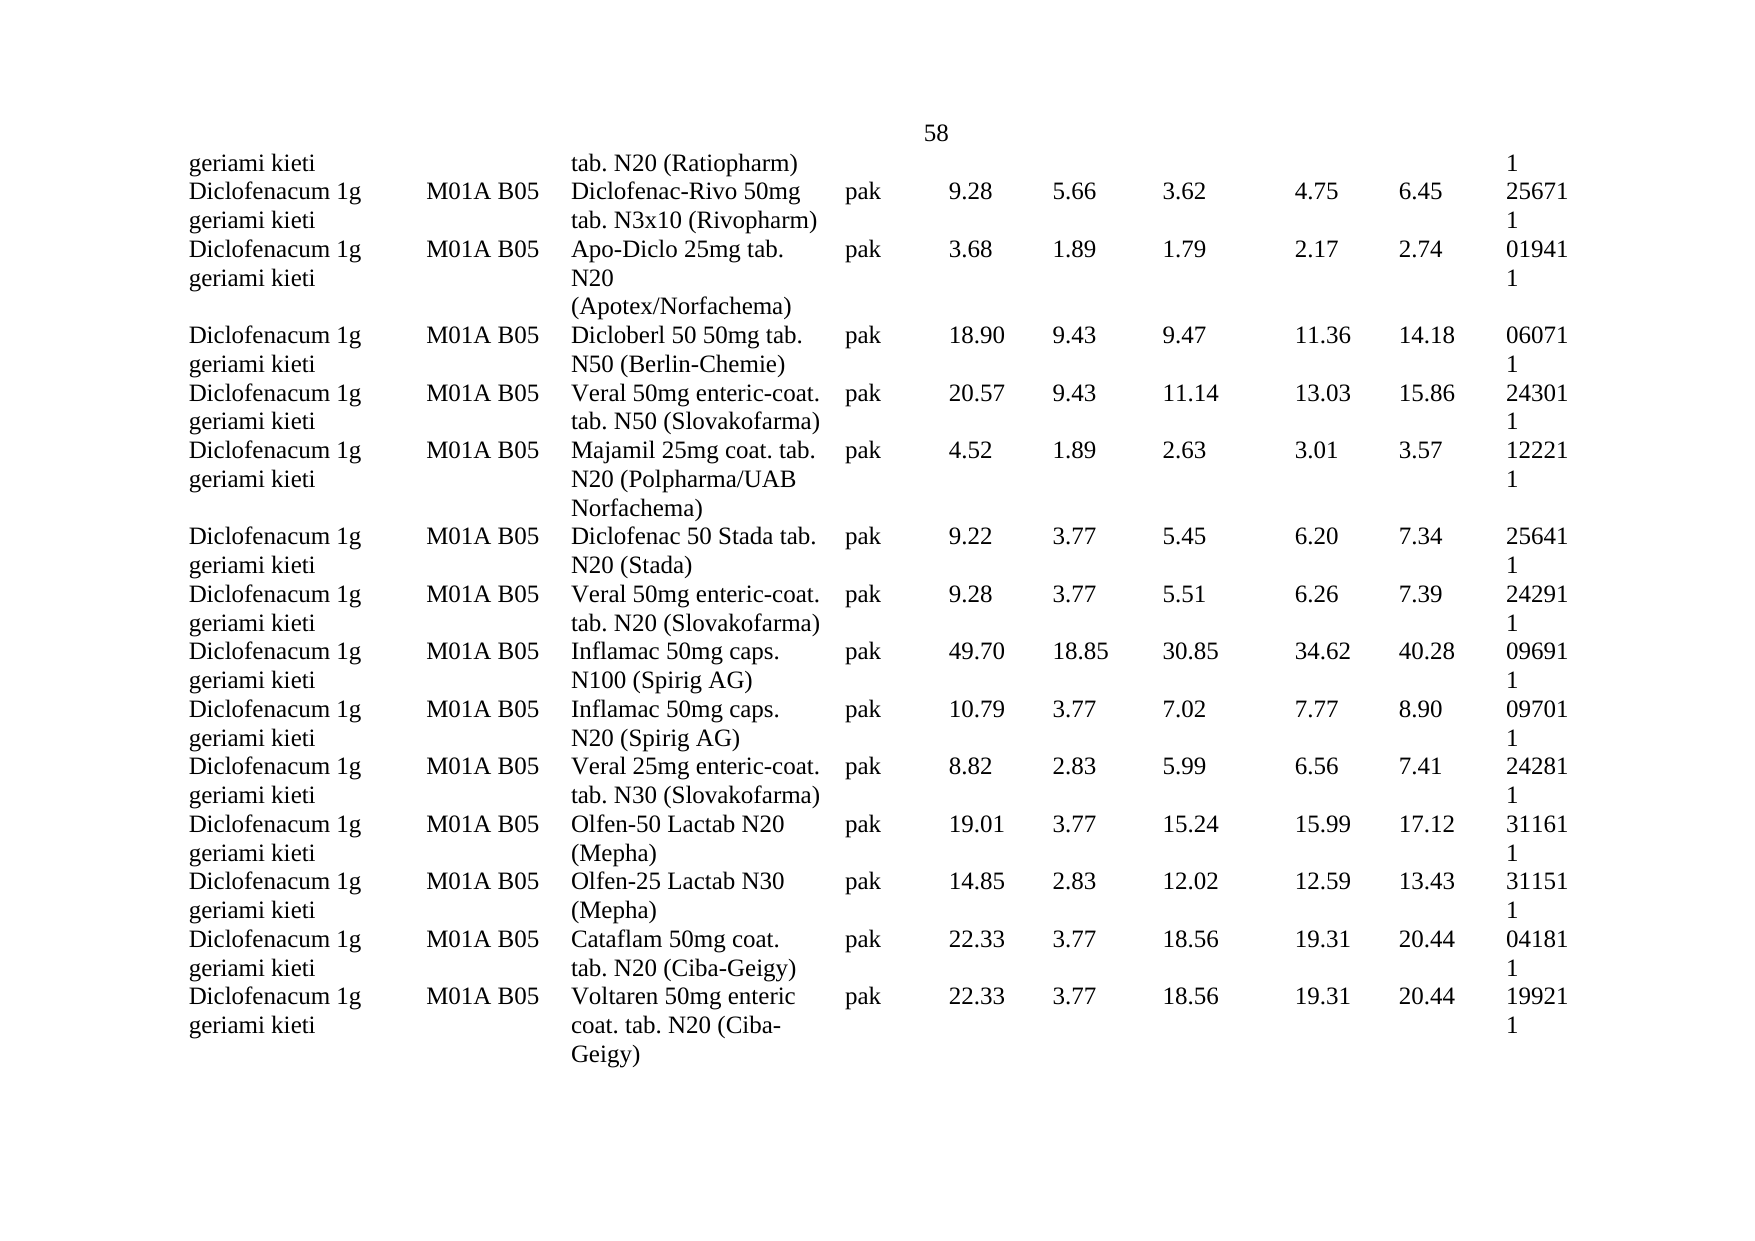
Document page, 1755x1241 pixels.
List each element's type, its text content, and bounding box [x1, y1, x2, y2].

table_cell Inflamac 50mg caps. N20 (Spirig AG) [560, 694, 833, 751]
table_cell Diclofenacum 1g geriami kieti [177, 435, 415, 521]
table_cell 8.82 [938, 751, 1041, 809]
table_cell M01A B05 [415, 809, 559, 866]
table_cell 1.89 [1041, 234, 1151, 320]
table_cell Diclofenacum 1g geriami kieti [177, 521, 415, 579]
table_cell 3.77 [1041, 809, 1151, 866]
table_cell M01A B05 [415, 981, 559, 1068]
table_cell tab. N20 (Ratiopharm) [560, 148, 833, 176]
table_cell 22.33 [938, 981, 1041, 1068]
table_cell Olfen-25 Lactab N30 (Mepha) [560, 866, 833, 924]
table_cell 15.99 [1283, 809, 1387, 866]
table_cell 6.56 [1283, 751, 1387, 809]
table_cell 18.56 [1151, 924, 1283, 981]
table_cell pak [834, 694, 937, 751]
table_cell pak [834, 579, 937, 636]
table_cell 11.36 [1283, 320, 1387, 378]
table_cell [1589, 694, 1595, 751]
table_cell pak [834, 435, 937, 521]
table_cell 7.41 [1388, 751, 1494, 809]
table_cell [834, 148, 937, 176]
table_cell 7.77 [1283, 694, 1387, 751]
table_cell pak [834, 378, 937, 435]
table_cell 15.24 [1151, 809, 1283, 866]
table_cell 34.62 [1283, 636, 1387, 694]
table_cell [938, 148, 1041, 176]
table_cell 1.89 [1041, 435, 1151, 521]
table_cell pak [834, 234, 937, 320]
table_cell pak [834, 521, 937, 579]
table_cell 2.63 [1151, 435, 1283, 521]
table_cell [1589, 866, 1595, 924]
table_cell [1589, 579, 1595, 636]
table_cell [1589, 981, 1595, 1068]
table_cell 18.85 [1041, 636, 1151, 694]
table_cell Majamil 25mg coat. tab. N20 (Polpharma/UAB Norfachema) [560, 435, 833, 521]
table_cell 12.02 [1151, 866, 1283, 924]
table_cell [1589, 521, 1595, 579]
table_cell 122211 [1495, 435, 1589, 521]
table_cell 5.51 [1151, 579, 1283, 636]
table_cell 6.45 [1388, 176, 1494, 234]
table_cell [1589, 809, 1595, 866]
table_cell M01A B05 [415, 636, 559, 694]
table_cell M01A B05 [415, 579, 559, 636]
table_cell 311611 [1495, 809, 1589, 866]
table_cell 242811 [1495, 751, 1589, 809]
table_cell 13.03 [1283, 378, 1387, 435]
table_cell 19.31 [1283, 924, 1387, 981]
table_cell 22.33 [938, 924, 1041, 981]
table_cell M01A B05 [415, 435, 559, 521]
table_cell M01A B05 [415, 924, 559, 981]
table_cell 2.83 [1041, 751, 1151, 809]
table_cell Diclofenacum 1g geriami kieti [177, 694, 415, 751]
table_cell geriami kieti [177, 148, 415, 176]
table_cell Diclofenacum 1g geriami kieti [177, 751, 415, 809]
table_cell 19.01 [938, 809, 1041, 866]
table_cell 14.18 [1388, 320, 1494, 378]
table_cell 2.83 [1041, 866, 1151, 924]
table_cell Inflamac 50mg caps. N100 (Spirig AG) [560, 636, 833, 694]
table_cell Diclofenacum 1g geriami kieti [177, 378, 415, 435]
table_cell M01A B05 [415, 751, 559, 809]
table_cell 7.39 [1388, 579, 1494, 636]
table_cell [1589, 176, 1595, 234]
table_cell 6.20 [1283, 521, 1387, 579]
table_cell 5.99 [1151, 751, 1283, 809]
table_cell Diclofenacum 1g geriami kieti [177, 234, 415, 320]
table_cell [1589, 751, 1595, 809]
table_cell 10.79 [938, 694, 1041, 751]
table_cell 1 [1495, 148, 1589, 176]
table_cell 9.22 [938, 521, 1041, 579]
table_cell [1151, 148, 1283, 176]
table_cell Diclofenacum 1g geriami kieti [177, 809, 415, 866]
table_cell Diclofenacum 1g geriami kieti [177, 176, 415, 234]
table_cell 3.57 [1388, 435, 1494, 521]
table_cell [1388, 148, 1494, 176]
table_cell pak [834, 981, 937, 1068]
table_cell 097011 [1495, 694, 1589, 751]
table_cell Diclofenacum 1g geriami kieti [177, 866, 415, 924]
table_cell [1589, 320, 1595, 378]
table_cell 11.14 [1151, 378, 1283, 435]
table_cell 311511 [1495, 866, 1589, 924]
table_cell 20.57 [938, 378, 1041, 435]
table_cell [1589, 148, 1595, 176]
table_cell Veral 50mg enteric-coat. tab. N50 (Slovakofarma) [560, 378, 833, 435]
table_cell 49.70 [938, 636, 1041, 694]
table_cell Diclofenac 50 Stada tab. N20 (Stada) [560, 521, 833, 579]
table_cell 4.75 [1283, 176, 1387, 234]
table_cell 13.43 [1388, 866, 1494, 924]
table_cell pak [834, 320, 937, 378]
table_cell Diclofenac-Rivo 50mg tab. N3x10 (Rivopharm) [560, 176, 833, 234]
table_cell Apo-Diclo 25mg tab. N20 (Apotex/Norfachema) [560, 234, 833, 320]
table_cell [1041, 148, 1151, 176]
table_cell Veral 50mg enteric-coat. tab. N20 (Slovakofarma) [560, 579, 833, 636]
table_cell [1589, 435, 1595, 521]
table_cell 256711 [1495, 176, 1589, 234]
table_cell 3.77 [1041, 579, 1151, 636]
table_cell 12.59 [1283, 866, 1387, 924]
table_cell Diclofenacum 1g geriami kieti [177, 636, 415, 694]
table_cell [415, 148, 559, 176]
table_cell pak [834, 809, 937, 866]
table_cell pak [834, 866, 937, 924]
table_cell 14.85 [938, 866, 1041, 924]
table_cell pak [834, 176, 937, 234]
table_cell 19.31 [1283, 981, 1387, 1068]
table_cell Diclofenacum 1g geriami kieti [177, 981, 415, 1068]
table_cell 7.02 [1151, 694, 1283, 751]
table_cell 019411 [1495, 234, 1589, 320]
table_cell M01A B05 [415, 234, 559, 320]
table_cell 5.66 [1041, 176, 1151, 234]
table_cell 3.62 [1151, 176, 1283, 234]
table_cell 5.45 [1151, 521, 1283, 579]
table_cell 30.85 [1151, 636, 1283, 694]
table_cell [1589, 924, 1595, 981]
table_cell [1589, 234, 1595, 320]
table_cell 8.90 [1388, 694, 1494, 751]
table_cell 4.52 [938, 435, 1041, 521]
table_cell 17.12 [1388, 809, 1494, 866]
table_cell 041811 [1495, 924, 1589, 981]
table_cell Diclofenacum 1g geriami kieti [177, 924, 415, 981]
table_cell 6.26 [1283, 579, 1387, 636]
table_cell 15.86 [1388, 378, 1494, 435]
table_cell M01A B05 [415, 866, 559, 924]
table_cell 3.77 [1041, 924, 1151, 981]
table_cell Diclofenacum 1g geriami kieti [177, 320, 415, 378]
table_cell 20.44 [1388, 981, 1494, 1068]
table_cell Olfen-50 Lactab N20 (Mepha) [560, 809, 833, 866]
table_cell 199211 [1495, 981, 1589, 1068]
table_cell M01A B05 [415, 320, 559, 378]
table_cell 256411 [1495, 521, 1589, 579]
table_cell M01A B05 [415, 694, 559, 751]
table_cell pak [834, 636, 937, 694]
table_cell 2.74 [1388, 234, 1494, 320]
table_cell 096911 [1495, 636, 1589, 694]
table_cell 3.77 [1041, 521, 1151, 579]
table_cell 7.34 [1388, 521, 1494, 579]
table_cell M01A B05 [415, 378, 559, 435]
table_cell 3.01 [1283, 435, 1387, 521]
table_cell Veral 25mg enteric-coat. tab. N30 (Slovakofarma) [560, 751, 833, 809]
table_cell M01A B05 [415, 521, 559, 579]
table_cell [1589, 378, 1595, 435]
table_cell 2.17 [1283, 234, 1387, 320]
table_cell 242911 [1495, 579, 1589, 636]
table_cell 9.28 [938, 579, 1041, 636]
table_cell Dicloberl 50 50mg tab. N50 (Berlin-Chemie) [560, 320, 833, 378]
table_cell [1589, 636, 1595, 694]
table_cell M01A B05 [415, 176, 559, 234]
table_cell 20.44 [1388, 924, 1494, 981]
table_cell 18.90 [938, 320, 1041, 378]
table_cell 060711 [1495, 320, 1589, 378]
table_cell 9.28 [938, 176, 1041, 234]
table_cell [1283, 148, 1387, 176]
table_cell pak [834, 751, 937, 809]
table_cell 9.43 [1041, 320, 1151, 378]
table_cell 18.56 [1151, 981, 1283, 1068]
table_cell 3.68 [938, 234, 1041, 320]
table_cell 40.28 [1388, 636, 1494, 694]
table_cell 3.77 [1041, 694, 1151, 751]
table_cell pak [834, 924, 937, 981]
table_cell Cataflam 50mg coat. tab. N20 (Ciba-Geigy) [560, 924, 833, 981]
table_cell Diclofenacum 1g geriami kieti [177, 579, 415, 636]
table_cell Voltaren 50mg enteric coat. tab. N20 (Ciba-Geigy) [560, 981, 833, 1068]
table_cell 1.79 [1151, 234, 1283, 320]
table_cell 9.43 [1041, 378, 1151, 435]
table_cell 9.47 [1151, 320, 1283, 378]
table_cell 243011 [1495, 378, 1589, 435]
table_cell 3.77 [1041, 981, 1151, 1068]
